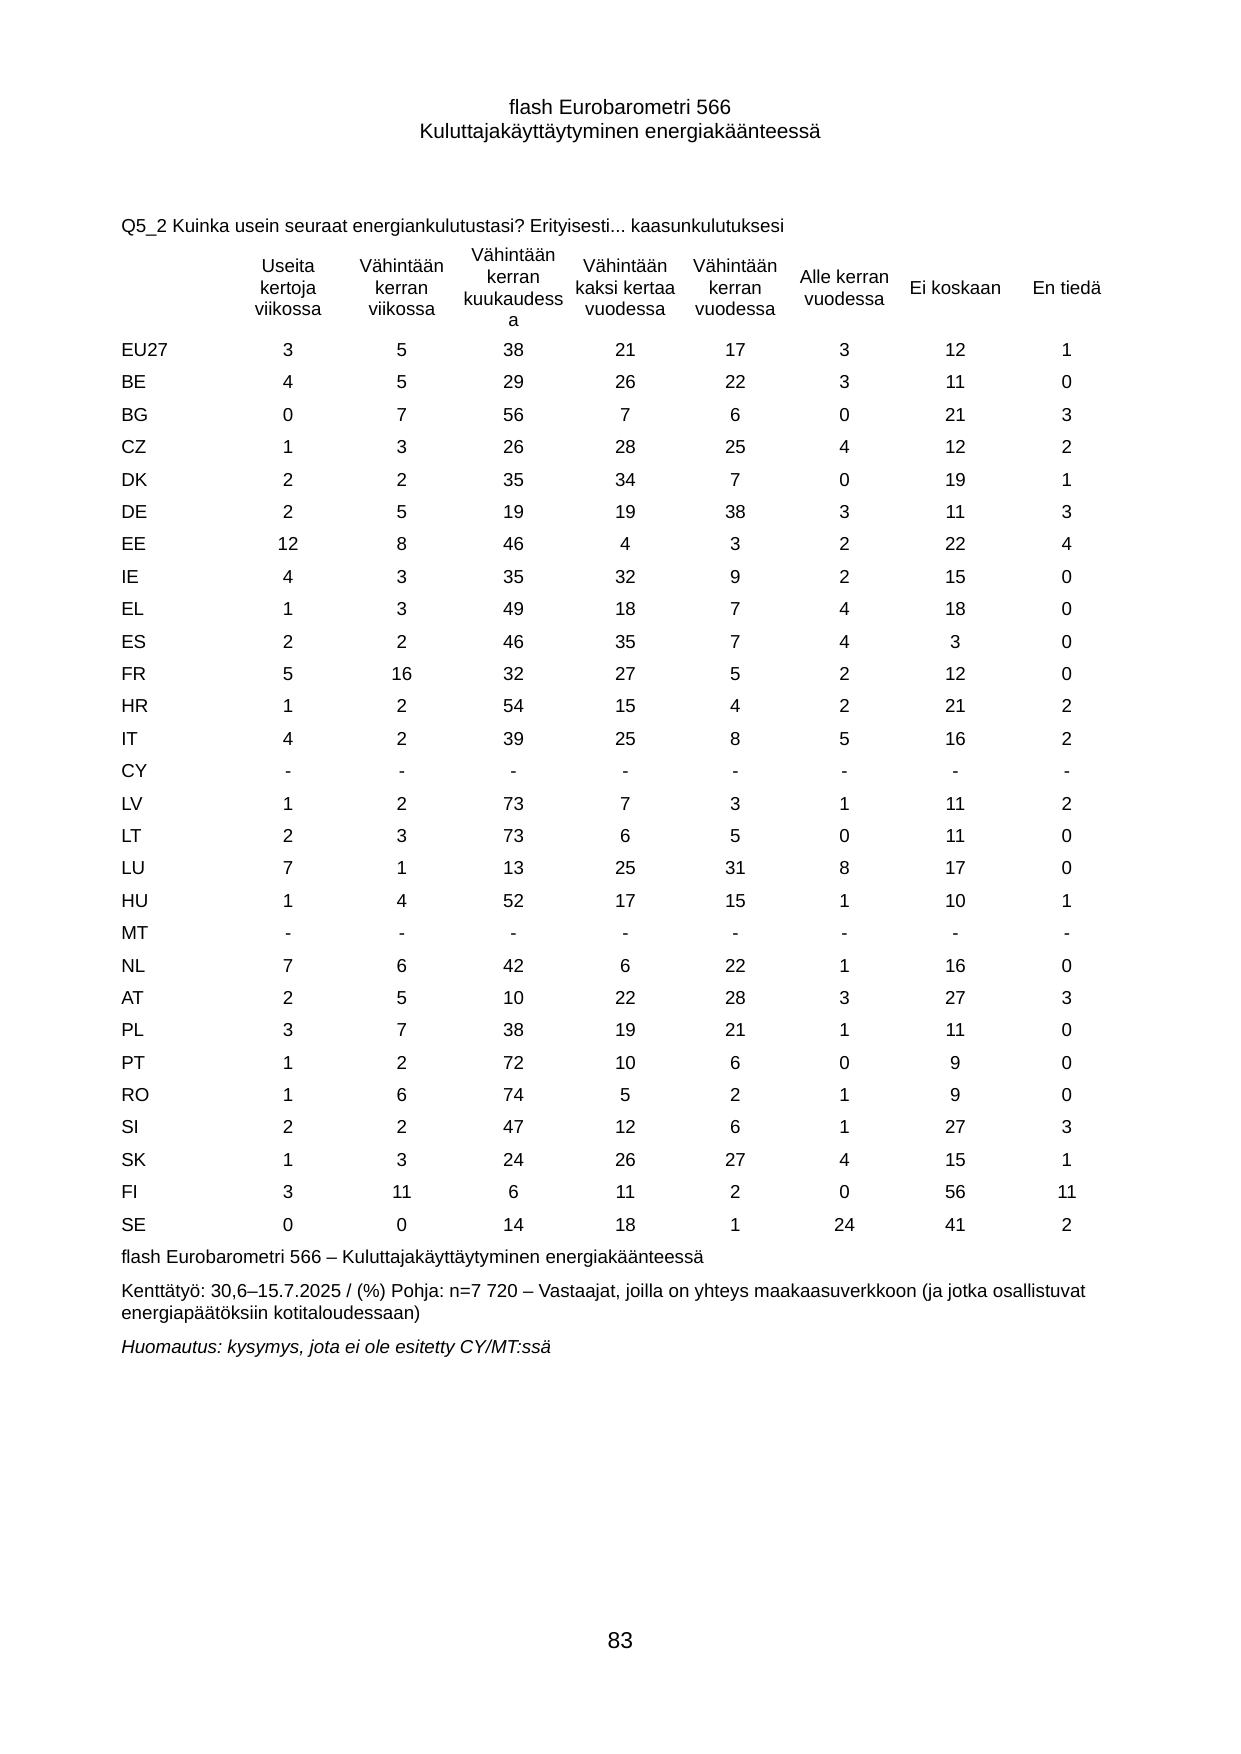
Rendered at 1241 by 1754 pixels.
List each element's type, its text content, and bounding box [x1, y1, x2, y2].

table_cell SK [118, 1143, 229, 1176]
table_cell 5 [570, 1079, 680, 1111]
table_cell 1 [790, 884, 899, 917]
table_cell 4 [346, 884, 457, 917]
table_cell 4 [790, 625, 899, 657]
table_cell 1 [229, 1079, 346, 1111]
table_cell 7 [229, 852, 346, 884]
table_cell 22 [899, 528, 1011, 560]
table_cell 1 [229, 431, 346, 463]
table_cell 21 [899, 690, 1011, 722]
table_cell LT [118, 819, 229, 852]
table_cell 6 [457, 1176, 570, 1208]
table_cell Huomautus: kysymys, jota ei ole esitetty CY/MT:ssä [118, 1330, 1122, 1363]
table_cell ES [118, 625, 229, 657]
table_cell 4 [790, 1143, 899, 1176]
table_cell 5 [680, 658, 790, 690]
table_cell Vähintään kaksi kertaa vuodessa [570, 241, 680, 333]
table_cell 73 [457, 819, 570, 852]
table_cell 2 [680, 1176, 790, 1208]
table_cell 0 [790, 1176, 899, 1208]
table_cell 2 [790, 658, 899, 690]
table_cell 1 [229, 1143, 346, 1176]
table_cell 0 [1011, 658, 1122, 690]
table_cell 0 [790, 398, 899, 431]
table_cell 8 [346, 528, 457, 560]
table_cell 6 [680, 398, 790, 431]
table_cell 4 [790, 431, 899, 463]
table_cell 3 [790, 495, 899, 528]
table_cell 32 [570, 560, 680, 593]
table_cell 38 [680, 495, 790, 528]
table_cell 4 [680, 690, 790, 722]
table_cell 2 [1011, 1208, 1122, 1241]
table_cell 11 [346, 1176, 457, 1208]
table_cell 3 [346, 431, 457, 463]
table_cell 16 [346, 658, 457, 690]
table_cell 2 [229, 625, 346, 657]
table_cell 5 [346, 981, 457, 1014]
table_cell 2 [229, 1111, 346, 1143]
table_cell 1 [790, 1111, 899, 1143]
table_cell 74 [457, 1079, 570, 1111]
table_cell 3 [229, 1014, 346, 1046]
table_cell - [346, 917, 457, 949]
table_cell 56 [457, 398, 570, 431]
table_cell 1 [1011, 463, 1122, 495]
table_cell - [1011, 755, 1122, 787]
table_cell 2 [346, 787, 457, 819]
table_cell EU27 [118, 334, 229, 366]
table_cell 10 [899, 884, 1011, 917]
table_cell HR [118, 690, 229, 722]
table_cell 11 [570, 1176, 680, 1208]
table_cell - [899, 917, 1011, 949]
table_cell 14 [457, 1208, 570, 1241]
table_cell 35 [570, 625, 680, 657]
table_cell 3 [899, 625, 1011, 657]
table_cell 21 [680, 1014, 790, 1046]
table_cell 34 [570, 463, 680, 495]
table_cell - [229, 917, 346, 949]
table_cell 3 [346, 1143, 457, 1176]
table_cell 19 [457, 495, 570, 528]
table_cell 26 [457, 431, 570, 463]
table_cell 9 [680, 560, 790, 593]
table_cell HU [118, 884, 229, 917]
table_cell LV [118, 787, 229, 819]
table_cell 18 [570, 1208, 680, 1241]
table_cell 29 [457, 366, 570, 398]
table_cell 6 [680, 1111, 790, 1143]
table_cell 27 [899, 981, 1011, 1014]
table_cell - [346, 755, 457, 787]
table_cell 1 [1011, 1143, 1122, 1176]
table_cell 18 [570, 593, 680, 625]
table_cell 5 [346, 334, 457, 366]
table_cell 1 [229, 884, 346, 917]
table_cell 26 [570, 1143, 680, 1176]
table_cell 0 [1011, 1014, 1122, 1046]
table_cell - [680, 917, 790, 949]
table_cell 3 [346, 819, 457, 852]
table_cell 0 [790, 819, 899, 852]
table_cell 7 [570, 787, 680, 819]
table_cell 22 [570, 981, 680, 1014]
table_cell 0 [229, 398, 346, 431]
table_cell 5 [346, 366, 457, 398]
table_cell Useita kertoja viikossa [229, 241, 346, 333]
table_cell 1 [229, 787, 346, 819]
table_cell 4 [790, 593, 899, 625]
table_cell 13 [457, 852, 570, 884]
table_cell 5 [229, 658, 346, 690]
table_cell 2 [346, 625, 457, 657]
table_cell 19 [899, 463, 1011, 495]
table_cell 28 [680, 981, 790, 1014]
table_cell 0 [1011, 1046, 1122, 1078]
table_cell FI [118, 1176, 229, 1208]
table_cell AT [118, 981, 229, 1014]
table_cell 7 [680, 463, 790, 495]
table_cell 7 [229, 949, 346, 981]
table_cell 54 [457, 690, 570, 722]
table_cell 46 [457, 625, 570, 657]
table_cell 21 [570, 334, 680, 366]
table_cell 0 [790, 463, 899, 495]
table_cell CY [118, 755, 229, 787]
table_cell 2 [790, 690, 899, 722]
table_cell 47 [457, 1111, 570, 1143]
table_cell 4 [570, 528, 680, 560]
table_cell 2 [346, 1046, 457, 1078]
table_cell Vähintään kerran viikossa [346, 241, 457, 333]
table_cell - [457, 755, 570, 787]
table_cell 1 [1011, 334, 1122, 366]
table_cell 42 [457, 949, 570, 981]
table_cell 12 [899, 658, 1011, 690]
table_cell 2 [346, 1111, 457, 1143]
table_cell 39 [457, 722, 570, 754]
table_cell 21 [899, 398, 1011, 431]
table_cell 4 [229, 560, 346, 593]
table_cell 18 [899, 593, 1011, 625]
table_cell 1 [790, 1079, 899, 1111]
table_cell 3 [1011, 495, 1122, 528]
table_cell 0 [1011, 560, 1122, 593]
table_cell 1 [790, 787, 899, 819]
table_cell Kenttätyö: 30,6–15.7.2025 / (%) Pohja: n=7 720 – Vastaajat, joilla on yhteys maakaasuverkkoon (ja jotka osallistuvat energiapäätöksiin kotitaloudessaan) [118, 1273, 1122, 1330]
table_cell 7 [680, 593, 790, 625]
table_cell - [570, 755, 680, 787]
table_cell - [570, 917, 680, 949]
table_cell 2 [680, 1079, 790, 1111]
table_cell 15 [899, 560, 1011, 593]
table_cell SI [118, 1111, 229, 1143]
table_cell 25 [570, 852, 680, 884]
table_cell 10 [457, 981, 570, 1014]
table_cell 2 [1011, 722, 1122, 754]
table_cell 11 [899, 819, 1011, 852]
table_cell EE [118, 528, 229, 560]
table_cell 38 [457, 1014, 570, 1046]
table_cell 3 [346, 593, 457, 625]
table_cell 32 [457, 658, 570, 690]
table_cell 3 [1011, 1111, 1122, 1143]
table_cell 25 [570, 722, 680, 754]
table_cell 8 [790, 852, 899, 884]
table_cell 19 [570, 495, 680, 528]
table_cell 0 [1011, 949, 1122, 981]
table_cell 52 [457, 884, 570, 917]
table_cell 31 [680, 852, 790, 884]
table_cell 5 [790, 722, 899, 754]
table_cell PL [118, 1014, 229, 1046]
table_cell LU [118, 852, 229, 884]
table_cell DE [118, 495, 229, 528]
table_cell 12 [899, 431, 1011, 463]
table_cell 35 [457, 560, 570, 593]
table_cell Alle kerran vuodessa [790, 241, 899, 333]
table_cell 2 [229, 981, 346, 1014]
table_cell 1 [680, 1208, 790, 1241]
table_cell 12 [570, 1111, 680, 1143]
table_cell 26 [570, 366, 680, 398]
table_cell 0 [790, 1046, 899, 1078]
table_cell - [790, 755, 899, 787]
table_cell 7 [570, 398, 680, 431]
table_cell 2 [790, 528, 899, 560]
table_cell 1 [229, 1046, 346, 1078]
table_cell - [899, 755, 1011, 787]
table_cell 11 [899, 1014, 1011, 1046]
table_cell 17 [570, 884, 680, 917]
table_cell 12 [229, 528, 346, 560]
table_cell CZ [118, 431, 229, 463]
table_cell BE [118, 366, 229, 398]
table_cell IT [118, 722, 229, 754]
table_cell 3 [1011, 398, 1122, 431]
table_cell 27 [570, 658, 680, 690]
table_cell 0 [229, 1208, 346, 1241]
table_cell 6 [346, 949, 457, 981]
table_cell 25 [680, 431, 790, 463]
table_cell 0 [1011, 593, 1122, 625]
table_cell 24 [790, 1208, 899, 1241]
table_cell BG [118, 398, 229, 431]
table_cell - [1011, 917, 1122, 949]
table_cell 3 [1011, 981, 1122, 1014]
table_cell 1 [346, 852, 457, 884]
table_cell 1 [790, 949, 899, 981]
table_cell 2 [1011, 787, 1122, 819]
table_cell 1 [229, 593, 346, 625]
table_cell 2 [346, 463, 457, 495]
table_cell 3 [229, 1176, 346, 1208]
table_cell NL [118, 949, 229, 981]
table_cell 2 [229, 495, 346, 528]
table_cell 27 [680, 1143, 790, 1176]
table_cell 6 [570, 949, 680, 981]
table_cell 2 [1011, 431, 1122, 463]
table_cell IE [118, 560, 229, 593]
table_cell 2 [790, 560, 899, 593]
table_cell 3 [790, 366, 899, 398]
table_cell MT [118, 917, 229, 949]
table_cell 9 [899, 1046, 1011, 1078]
table_cell 3 [680, 528, 790, 560]
table_cell 6 [346, 1079, 457, 1111]
table_cell 22 [680, 366, 790, 398]
table_cell 7 [680, 625, 790, 657]
table_cell Vähintään kerran kuukaudessa [457, 241, 570, 333]
table_cell 10 [570, 1046, 680, 1078]
table_cell 4 [229, 366, 346, 398]
table_cell 0 [346, 1208, 457, 1241]
table_cell - [229, 755, 346, 787]
table_cell 1 [229, 690, 346, 722]
table_cell 0 [1011, 366, 1122, 398]
table_cell En tiedä [1011, 241, 1122, 333]
table_cell - [790, 917, 899, 949]
table_cell 73 [457, 787, 570, 819]
table_cell 49 [457, 593, 570, 625]
table_cell 6 [570, 819, 680, 852]
table_cell 17 [680, 334, 790, 366]
table_cell 41 [899, 1208, 1011, 1241]
table_cell 38 [457, 334, 570, 366]
table_cell 16 [899, 949, 1011, 981]
table_cell 2 [1011, 690, 1122, 722]
table_cell flash Eurobarometri 566 – Kuluttajakäyttäytyminen energiakäänteessä [118, 1241, 1122, 1273]
table_cell 35 [457, 463, 570, 495]
table_cell 2 [346, 690, 457, 722]
table_cell 46 [457, 528, 570, 560]
table_cell 27 [899, 1111, 1011, 1143]
table_cell 16 [899, 722, 1011, 754]
table_cell 0 [1011, 625, 1122, 657]
table_cell 24 [457, 1143, 570, 1176]
table_cell DK [118, 463, 229, 495]
table_cell 11 [899, 366, 1011, 398]
table_cell Ei koskaan [899, 241, 1011, 333]
table_cell 7 [346, 1014, 457, 1046]
table_cell 15 [899, 1143, 1011, 1176]
table_cell 3 [790, 981, 899, 1014]
table_cell 2 [229, 463, 346, 495]
table_cell Vähintään kerran vuodessa [680, 241, 790, 333]
table_cell 11 [899, 787, 1011, 819]
table_cell 15 [570, 690, 680, 722]
table_cell 56 [899, 1176, 1011, 1208]
table_cell - [680, 755, 790, 787]
table_cell SE [118, 1208, 229, 1241]
table_cell RO [118, 1079, 229, 1111]
table_cell 0 [1011, 819, 1122, 852]
table_cell 11 [899, 495, 1011, 528]
table_cell 4 [229, 722, 346, 754]
table_header Q5_2 Kuinka usein seuraat energiankulutustasi? Erityisesti... kaasunkulutuksesi [118, 209, 1122, 241]
table_cell 22 [680, 949, 790, 981]
table_cell 5 [346, 495, 457, 528]
table_cell 5 [680, 819, 790, 852]
table_cell 0 [1011, 852, 1122, 884]
table_cell 19 [570, 1014, 680, 1046]
table_cell 7 [346, 398, 457, 431]
table_cell 1 [790, 1014, 899, 1046]
table_cell 12 [899, 334, 1011, 366]
table_cell 2 [229, 819, 346, 852]
table_cell 3 [229, 334, 346, 366]
table_cell 1 [1011, 884, 1122, 917]
table_cell 3 [680, 787, 790, 819]
table_cell 11 [1011, 1176, 1122, 1208]
table_cell 4 [1011, 528, 1122, 560]
table_cell 0 [1011, 1079, 1122, 1111]
table_cell 17 [899, 852, 1011, 884]
table_cell FR [118, 658, 229, 690]
table_cell 28 [570, 431, 680, 463]
table_cell 8 [680, 722, 790, 754]
table_cell 72 [457, 1046, 570, 1078]
table_cell EL [118, 593, 229, 625]
table_cell 15 [680, 884, 790, 917]
table_cell 2 [346, 722, 457, 754]
table_cell 6 [680, 1046, 790, 1078]
table_cell - [457, 917, 570, 949]
table_cell 3 [790, 334, 899, 366]
table_cell [118, 241, 229, 333]
table_cell 9 [899, 1079, 1011, 1111]
table_cell PT [118, 1046, 229, 1078]
table_cell 3 [346, 560, 457, 593]
